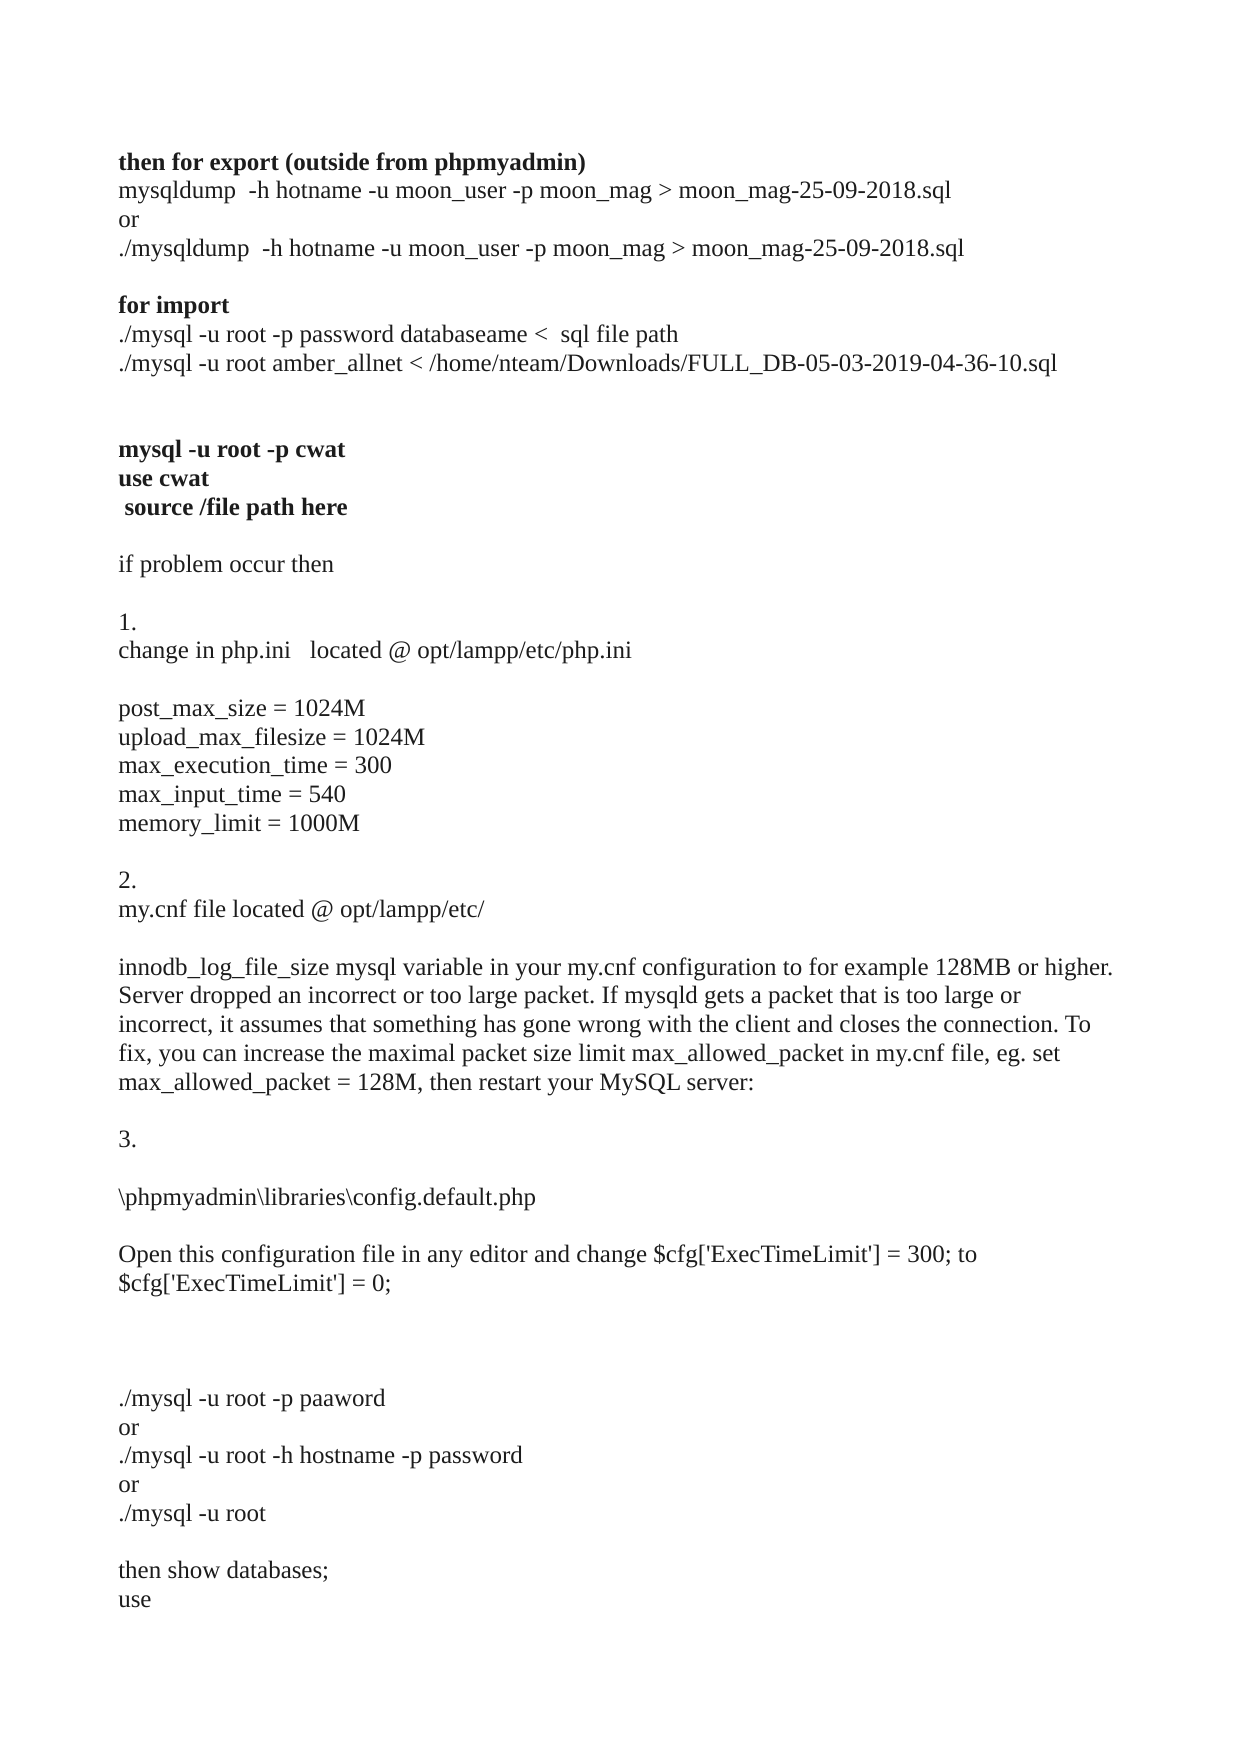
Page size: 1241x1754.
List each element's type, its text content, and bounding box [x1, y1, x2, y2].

text for import [118, 291, 1122, 319]
text my.cnf file located @ opt/lampp/etc/ [118, 894, 1122, 923]
text if problem occur then [118, 549, 1122, 578]
text use [118, 1584, 1122, 1613]
text 1. [118, 607, 1122, 636]
text innodb_log_file_size mysql variable in your my.cnf configuration to for example 128MB or higher. [118, 952, 1122, 981]
text ./mysql -u root amber_allnet < /home/nteam/Downloads/FULL_DB-05-03-2019-04-36-10.sql [118, 348, 1122, 377]
text mysql -u root -p cwat [118, 434, 1122, 463]
text post_max_size = 1024M [118, 693, 1122, 722]
text then show databases; [118, 1556, 1122, 1584]
text or [118, 1412, 1122, 1441]
text use cwat [118, 463, 1122, 492]
text ./mysqldump -h hotname -u moon_user -p moon_mag > moon_mag-25-09-2018.sql [118, 233, 1122, 262]
text memory_limit = 1000M [118, 808, 1122, 837]
text 3. [118, 1124, 1122, 1153]
text max_input_time = 540 [118, 779, 1122, 808]
text \phpmyadmin\libraries\config.default.php [118, 1182, 1122, 1211]
text Server dropped an incorrect or too large packet. If mysqld gets a packet that is too large or incorrect, it assumes that something has gone wrong with the client and closes the connection. To fix, you can increase the maximal packet size limit max_allowed_packet in my.cnf file, eg. set max_allowed_packet = 128M, then restart your MySQL server: [118, 981, 1122, 1096]
text change in php.ini located @ opt/lampp/etc/php.ini [118, 636, 1122, 664]
text max_execution_time = 300 [118, 751, 1122, 779]
text upload_max_filesize = 1024M [118, 722, 1122, 751]
text 2. [118, 866, 1122, 894]
text then for export (outside from phpmyadmin) [118, 147, 1122, 176]
text mysqldump -h hotname -u moon_user -p moon_mag > moon_mag-25-09-2018.sql [118, 176, 1122, 204]
text ./mysql -u root -p password databaseame < sql file path [118, 319, 1122, 348]
text or [118, 1469, 1122, 1498]
text Open this configuration file in any editor and change $cfg['ExecTimeLimit'] = 300; to $cfg['ExecTimeLimit'] = 0; [118, 1239, 1122, 1297]
text source /file path here [118, 492, 1122, 521]
text ./mysql -u root [118, 1498, 1122, 1527]
text or [118, 204, 1122, 233]
text ./mysql -u root -p paaword [118, 1383, 1122, 1412]
text ./mysql -u root -h hostname -p password [118, 1441, 1122, 1469]
